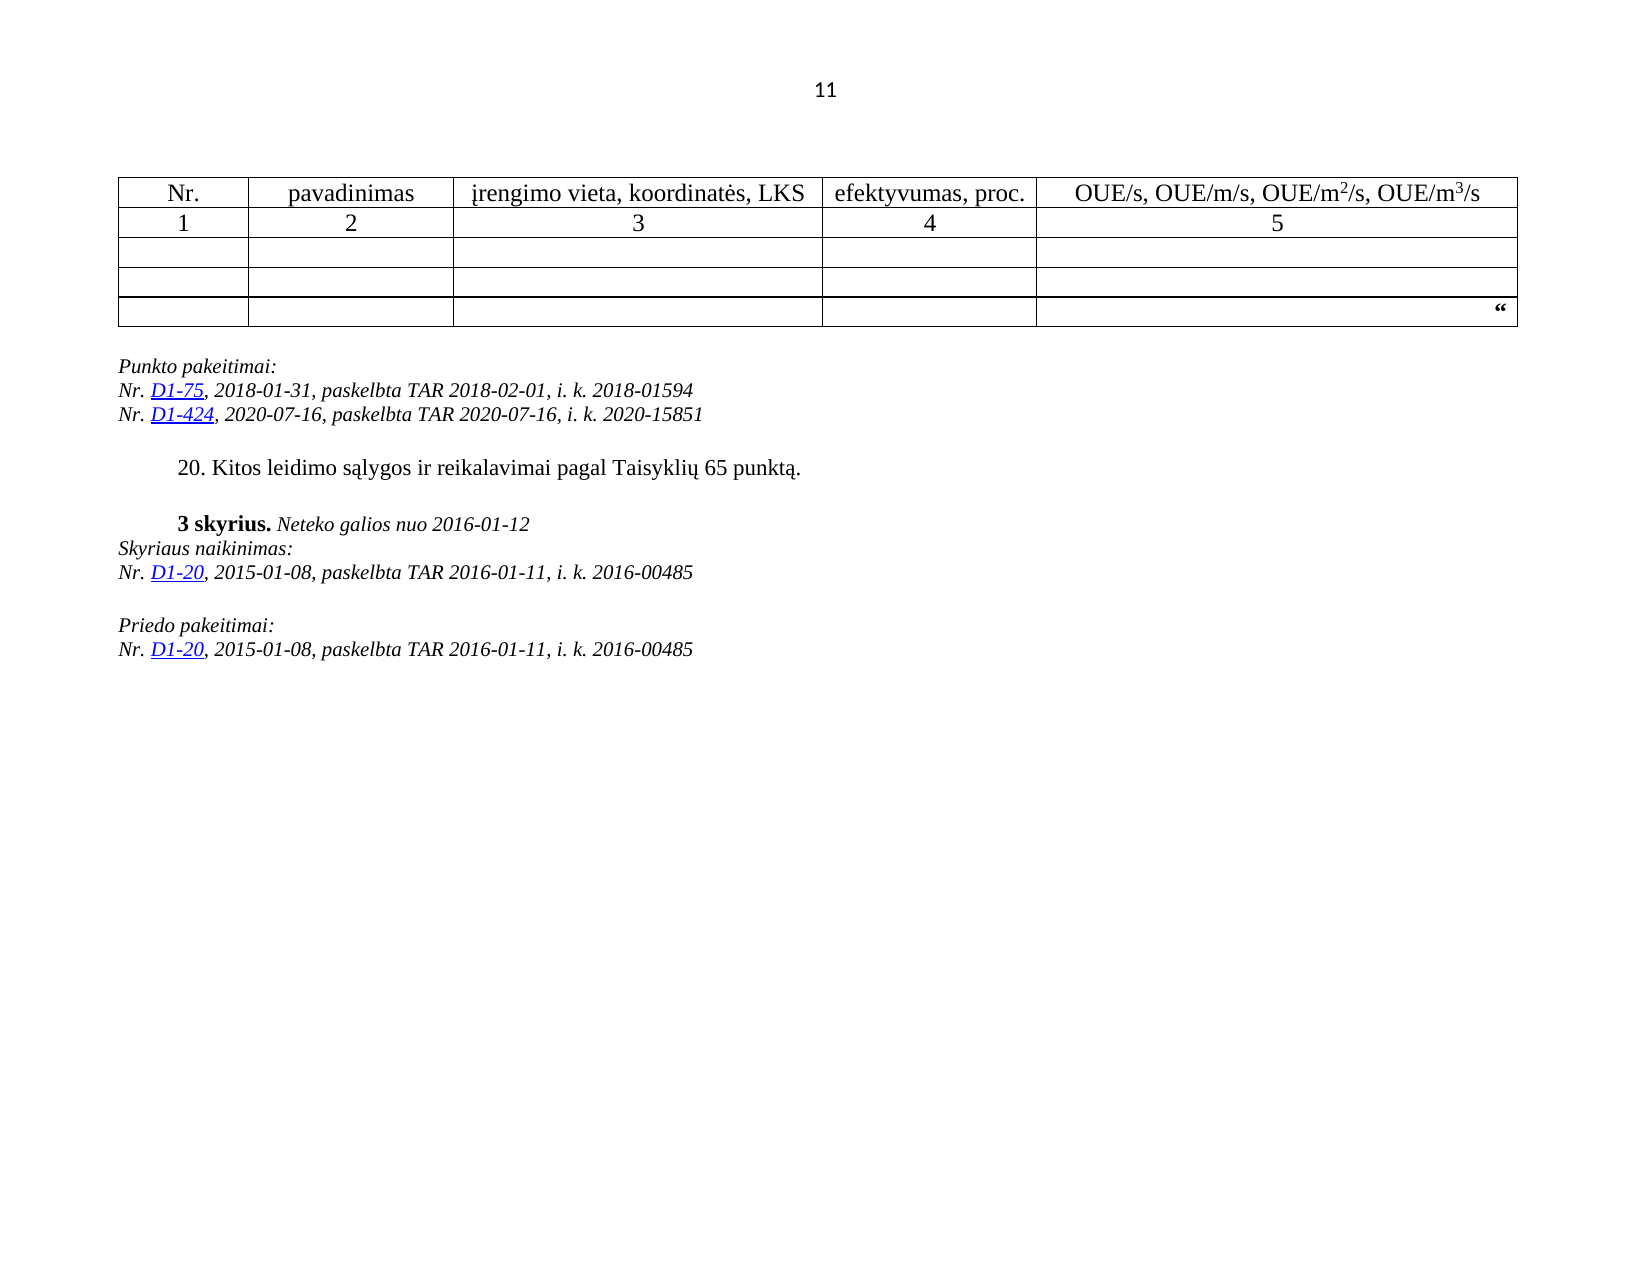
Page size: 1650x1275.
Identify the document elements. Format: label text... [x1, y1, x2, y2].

table_cell [119, 238, 248, 267]
table_cell [454, 268, 822, 296]
text Skyriaus naikinimas: [118, 536, 1532, 560]
text 20. Kitos leidimo sąlygos ir reikalavimai pagal Taisyklių 65 punktą. [118, 454, 1532, 481]
table_cell 4 [823, 208, 1036, 237]
table_cell [823, 268, 1036, 296]
table_cell [119, 268, 248, 296]
table_cell [823, 238, 1036, 267]
table_cell [454, 238, 822, 267]
table_cell [249, 268, 453, 296]
text Nr. D1-75, 2018-01-31, paskelbta TAR 2018-02-01, i. k. 2018-01594 [118, 378, 1532, 402]
table_cell 3 [454, 208, 822, 237]
table_header Nr. [119, 178, 248, 207]
table_cell [119, 298, 248, 326]
table_cell [454, 298, 822, 326]
table_cell [1037, 238, 1517, 267]
table_cell [823, 298, 1036, 326]
table_cell 5 [1037, 208, 1517, 237]
text Nr. D1-424, 2020-07-16, paskelbta TAR 2020-07-16, i. k. 2020-15851 [118, 402, 1532, 426]
table_header OUE/s, OUE/m/s, OUE/m2/s, OUE/m3/s [1037, 178, 1517, 207]
table_cell 1 [119, 208, 248, 237]
text 3 skyrius. Neteko galios nuo 2016-01-12 [118, 509, 1532, 536]
text Priedo pakeitimai: [118, 613, 1532, 637]
text Nr. D1-20, 2015-01-08, paskelbta TAR 2016-01-11, i. k. 2016-00485 [118, 637, 1532, 661]
table_cell įrengimo vieta, koordinatės, LKS [454, 178, 822, 207]
table_cell 2 [249, 208, 453, 237]
table_cell efektyvumas, proc. [823, 178, 1036, 207]
table_cell [249, 298, 453, 326]
table_cell [249, 238, 453, 267]
table_cell pavadinimas [249, 178, 453, 207]
table_cell [1037, 268, 1517, 296]
table_cell “ [1037, 298, 1517, 326]
text Nr. D1-20, 2015-01-08, paskelbta TAR 2016-01-11, i. k. 2016-00485 [118, 560, 1532, 584]
text Punkto pakeitimai: [118, 353, 1532, 378]
